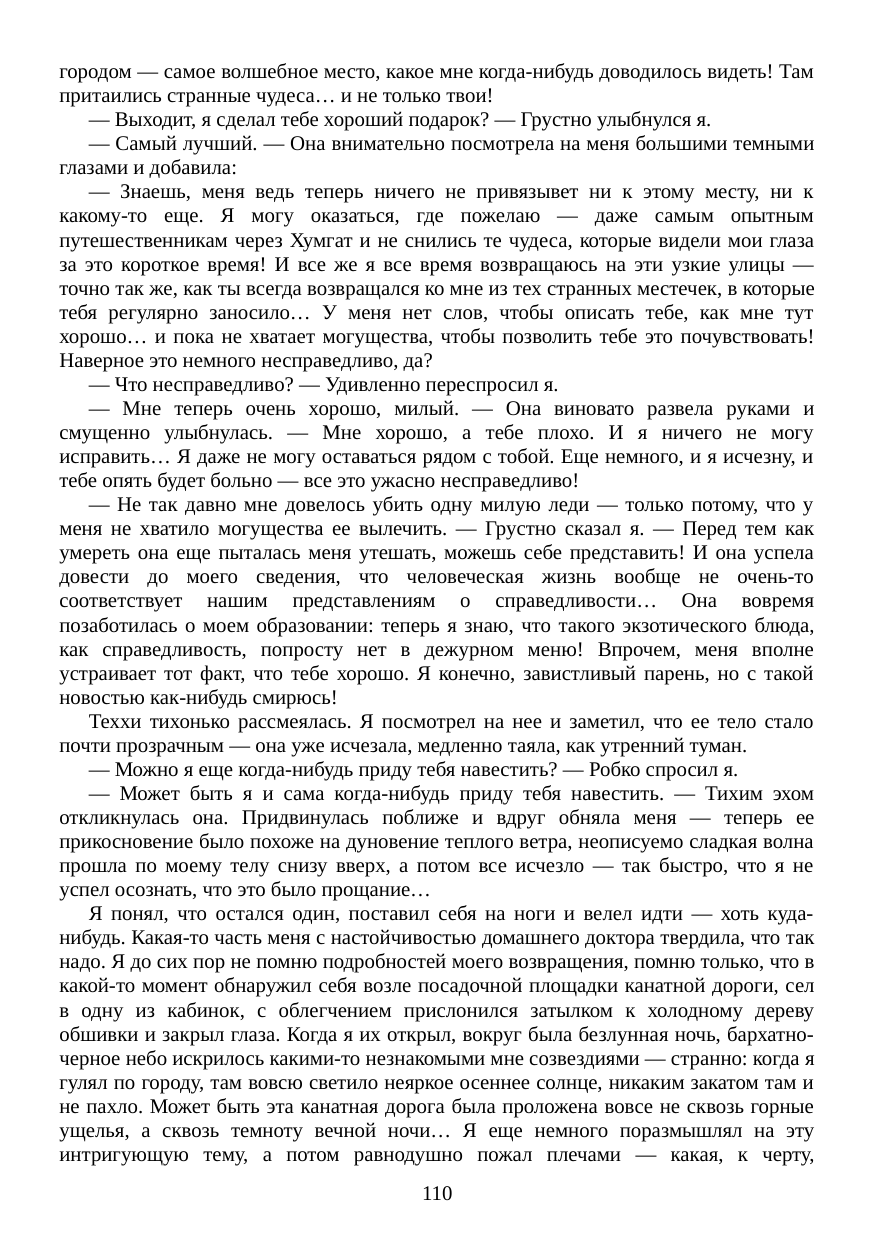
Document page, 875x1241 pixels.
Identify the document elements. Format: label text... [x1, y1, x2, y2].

text Я понял, что остался один, поставил себя на ноги и велел идти — хоть куда-нибудь. Какая-то часть меня с настойчивостью домашнего доктора твердила, что так надо. Я до сих пор не помню подробностей моего возвращения, помню только, что в какой-то момент обнаружил себя возле посадочной площадки канатной дороги, сел в одну из кабинок, с облегчением прислонился затылком к холодному дереву обшивки и закрыл глаза. Когда я их открыл, вокруг была безлунная ночь, бархатно-черное небо искрилось какими-то незнакомыми мне созвездиями — странно: когда я гулял по городу, там вовсю светило неяркое осеннее солнце, никаким закатом там и не пахло. Может быть эта канатная дорога была проложена вовсе не сквозь горные ущелья, а сквозь темноту вечной ночи… Я еще немного поразмышлял на эту интригующую тему, а потом равнодушно пожал плечами — какая, к черту, [59, 901, 815, 1166]
text — Не так давно мне довелось убить одну милую леди — только потому, что у меня не хватило могущества ее вылечить. — Грустно сказал я. — Перед тем как умереть она еще пыталась меня утешать, можешь себе представить! И она успела довести до моего сведения, что человеческая жизнь вообще не очень-то соответствует нашим представлениям о справедливости… Она вовремя позаботилась о моем образовании: теперь я знаю, что такого экзотического блюда, как справедливость, попросту нет в дежурном меню! Впрочем, меня вполне устраивает тот факт, что тебе хорошо. Я конечно, завистливый парень, но с такой новостью как-нибудь смирюсь! [59, 492, 815, 709]
text — Выходит, я сделал тебе хороший подарок? — Грустно улыбнулся я. [59, 107, 815, 131]
text — Знаешь, меня ведь теперь ничего не привязывет ни к этому месту, ни к какому-то еще. Я могу оказаться, где пожелаю — даже самым опытным путешественникам через Хумгат и не снились те чудеса, которые видели мои глаза за это короткое время! И все же я все время возвращаюсь на эти узкие улицы — точно так же, как ты всегда возвращался ко мне из тех странных местечек, в которые тебя регулярно заносило… У меня нет слов, чтобы описать тебе, как мне тут хорошо… и пока не хватает могущества, чтобы позволить тебе это почувствовать! Наверное это немного несправедливо, да? [59, 179, 815, 372]
text Теххи тихонько рассмеялась. Я посмотрел на нее и заметил, что ее тело стало почти прозрачным — она уже исчезала, медленно таяла, как утренний туман. [59, 709, 815, 757]
text — Можно я еще когда-нибудь приду тебя навестить? — Робко спросил я. [59, 757, 815, 781]
text — Самый лучший. — Она внимательно посмотрела на меня большими темными глазами и добавила: [59, 131, 815, 179]
text — Мне теперь очень хорошо, милый. — Она виновато развела руками и смущенно улыбнулась. — Мне хорошо, а тебе плохо. И я ничего не могу исправить… Я даже не могу оставаться рядом с тобой. Еще немного, и я исчезну, и тебе опять будет больно — все это ужасно несправедливо! [59, 396, 815, 492]
text — Что несправедливо? — Удивленно переспросил я. [59, 372, 815, 396]
text — Может быть я и сама когда-нибудь приду тебя навестить. — Тихим эхом откликнулась она. Придвинулась поближе и вдруг обняла меня — теперь ее прикосновение было похоже на дуновение теплого ветра, неописуемо сладкая волна прошла по моему телу снизу вверх, а потом все исчезло — так быстро, что я не успел осознать, что это было прощание… [59, 781, 815, 901]
text городом — самое волшебное место, какое мне когда-нибудь доводилось видеть! Там притаились странные чудеса… и не только твои! [59, 59, 815, 107]
